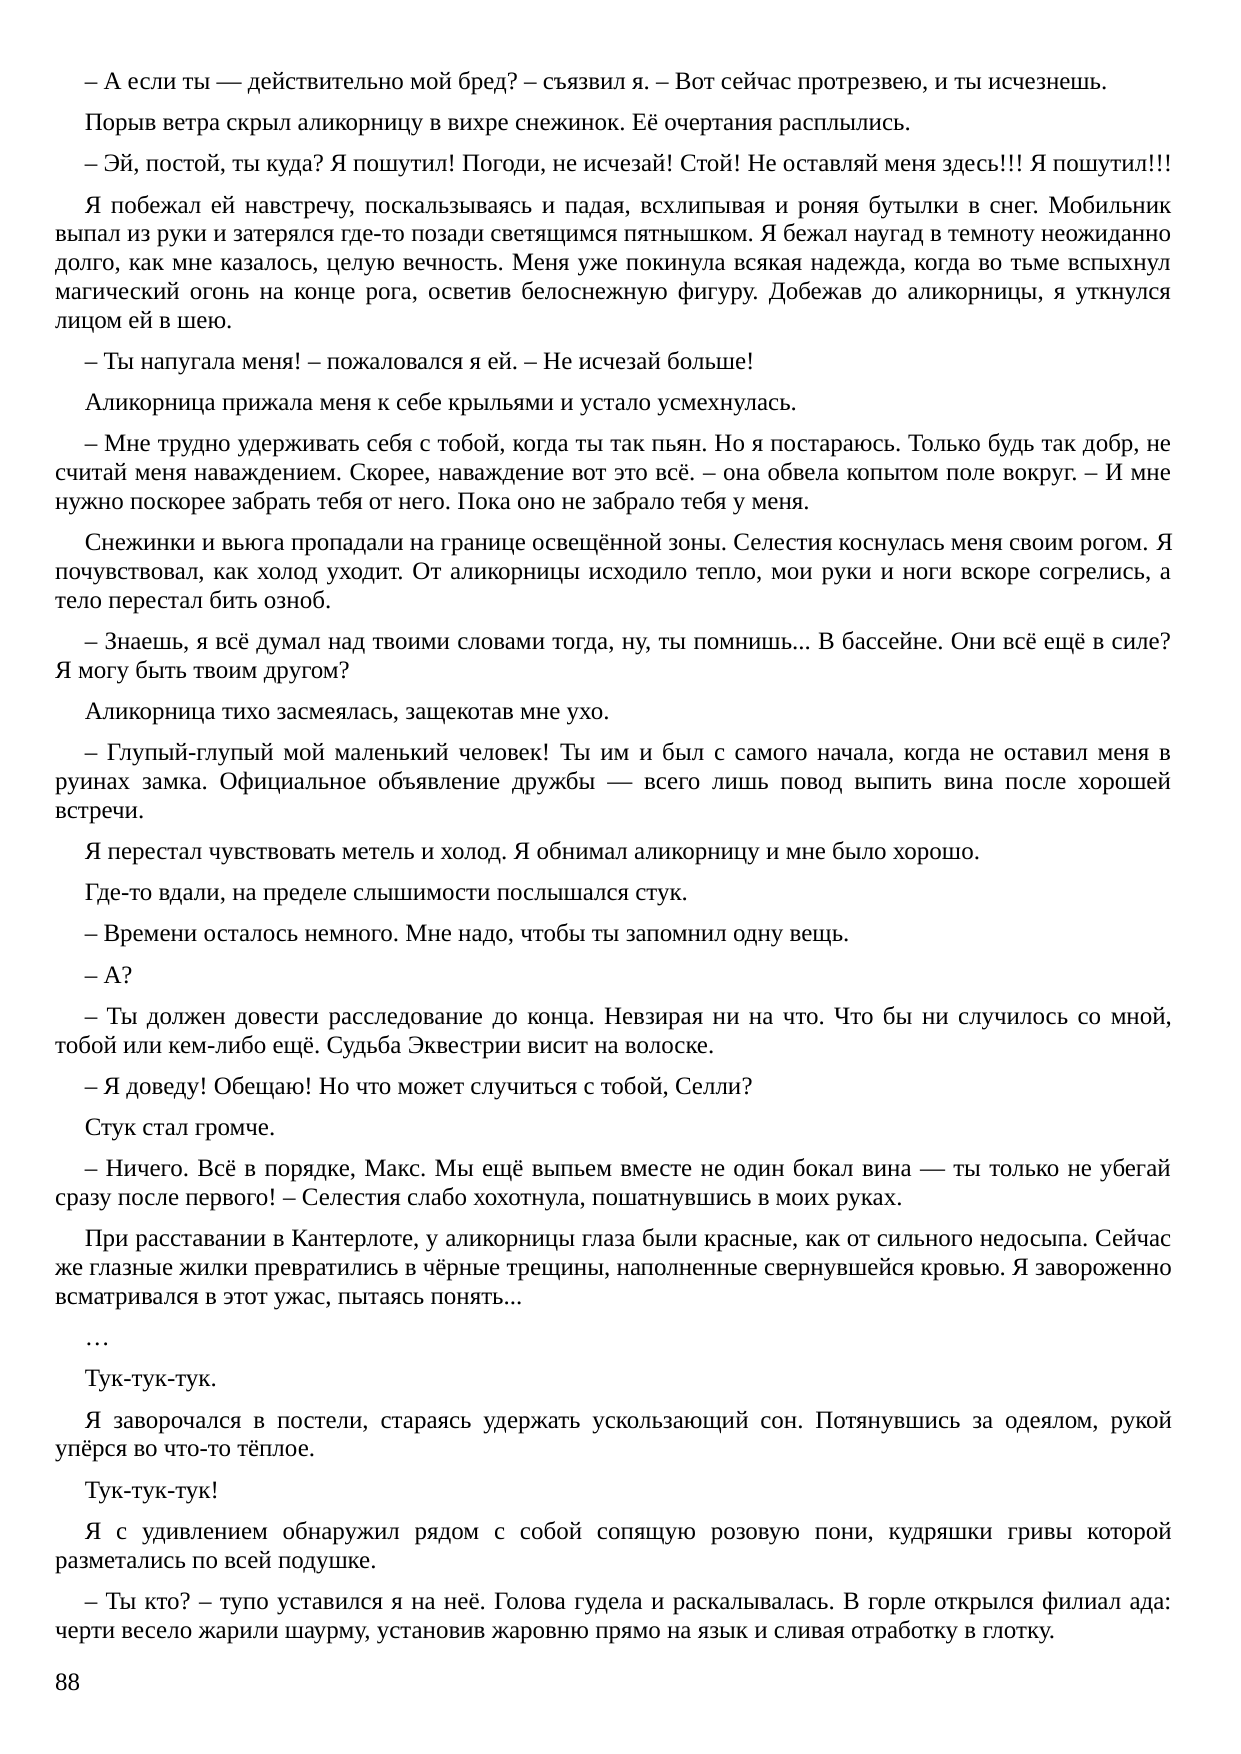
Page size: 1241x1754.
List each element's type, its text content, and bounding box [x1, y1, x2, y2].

text Аликорница прижала меня к себе крыльями и устало усмехнулась. [55, 387, 1173, 416]
text Я с удивлением обнаружил рядом с собой сопящую розовую пони, кудряшки гривы которой разметались по всей подушке. [55, 1516, 1173, 1573]
text – А? [55, 960, 1173, 988]
text – Глупый-глупый мой маленький человек! Ты им и был с самого начала, когда не оставил меня в руинах замка. Официальное объявление дружбы — всего лишь повод выпить вина после хорошей встречи. [55, 737, 1173, 823]
text Я побежал ей навстречу, поскальзываясь и падая, всхлипывая и роняя бутылки в снег. Мобильник выпал из руки и затерялся где-то позади светящимся пятнышком. Я бежал наугад в темноту неожиданно долго, как мне казалось, целую вечность. Меня уже покинула всякая надежда, когда во тьме вспыхнул магический огонь на конце рога, осветив белоснежную фигуру. Добежав до аликорницы, я уткнулся лицом ей в шею. [55, 190, 1173, 333]
text Порыв ветра скрыл аликорницу в вихре снежинок. Её очертания расплылись. [55, 107, 1173, 136]
text Аликорница тихо засмеялась, защекотав мне ухо. [55, 696, 1173, 725]
text – Эй, постой, ты куда? Я пошутил! Погоди, не исчезай! Стой! Не оставляй меня здесь!!! Я пошутил!!! [55, 148, 1173, 177]
text … [55, 1322, 1173, 1351]
text Я перестал чувствовать метель и холод. Я обнимал аликорницу и мне было хорошо. [55, 836, 1173, 865]
text Снежинки и вьюга пропадали на границе освещённой зоны. Селестия коснулась меня своим рогом. Я почувствовал, как холод уходит. От аликорницы исходило тепло, мои руки и ноги вскоре согрелись, а тело перестал бить озноб. [55, 527, 1173, 613]
text Где-то вдали, на пределе слышимости послышался стук. [55, 877, 1173, 906]
text Тук-тук-тук. [55, 1363, 1173, 1392]
text – Я доведу! Обещаю! Но что может случиться с тобой, Селли? [55, 1071, 1173, 1100]
text – Знаешь, я всё думал над твоими словами тогда, ну, ты помнишь... В бассейне. Они всё ещё в силе? Я могу быть твоим другом? [55, 626, 1173, 683]
text – Мне трудно удерживать себя с тобой, когда ты так пьян. Но я постараюсь. Только будь так добр, не считай меня наваждением. Скорее, наваждение вот это всё. – она обвела копытом поле вокруг. – И мне нужно поскорее забрать тебя от него. Пока оно не забрало тебя у меня. [55, 428, 1173, 515]
text – А если ты — действительно мой бред? – съязвил я. – Вот сейчас протрезвею, и ты исчезнешь. [55, 66, 1173, 95]
text – Ты напугала меня! – пожаловался я ей. – Не исчезай больше! [55, 346, 1173, 375]
text – Ты должен довести расследование до конца. Невзирая ни на что. Что бы ни случилось со мной, тобой или кем-либо ещё. Судьба Эквестрии висит на волоске. [55, 1001, 1173, 1058]
text Тук-тук-тук! [55, 1475, 1173, 1503]
text Стук стал громче. [55, 1112, 1173, 1141]
text При расставании в Кантерлоте, у аликорницы глаза были красные, как от сильного недосыпа. Сейчас же глазные жилки превратились в чёрные трещины, наполненные свернувшейся кровью. Я завороженно всматривался в этот ужас, пытаясь понять... [55, 1223, 1173, 1310]
text – Ты кто? – тупо уставился я на неё. Голова гудела и раскалывалась. В горле открылся филиал ада: черти весело жарили шаурму, установив жаровню прямо на язык и сливая отработку в глотку. [55, 1586, 1173, 1643]
text Я заворочался в постели, стараясь удержать ускользающий сон. Потянувшись за одеялом, рукой упёрся во что-то тёплое. [55, 1405, 1173, 1462]
text – Времени осталось немного. Мне надо, чтобы ты запомнил одну вещь. [55, 918, 1173, 947]
text – Ничего. Всё в порядке, Макс. Мы ещё выпьем вместе не один бокал вина — ты только не убегай сразу после первого! – Селестия слабо хохотнула, пошатнувшись в моих руках. [55, 1153, 1173, 1211]
